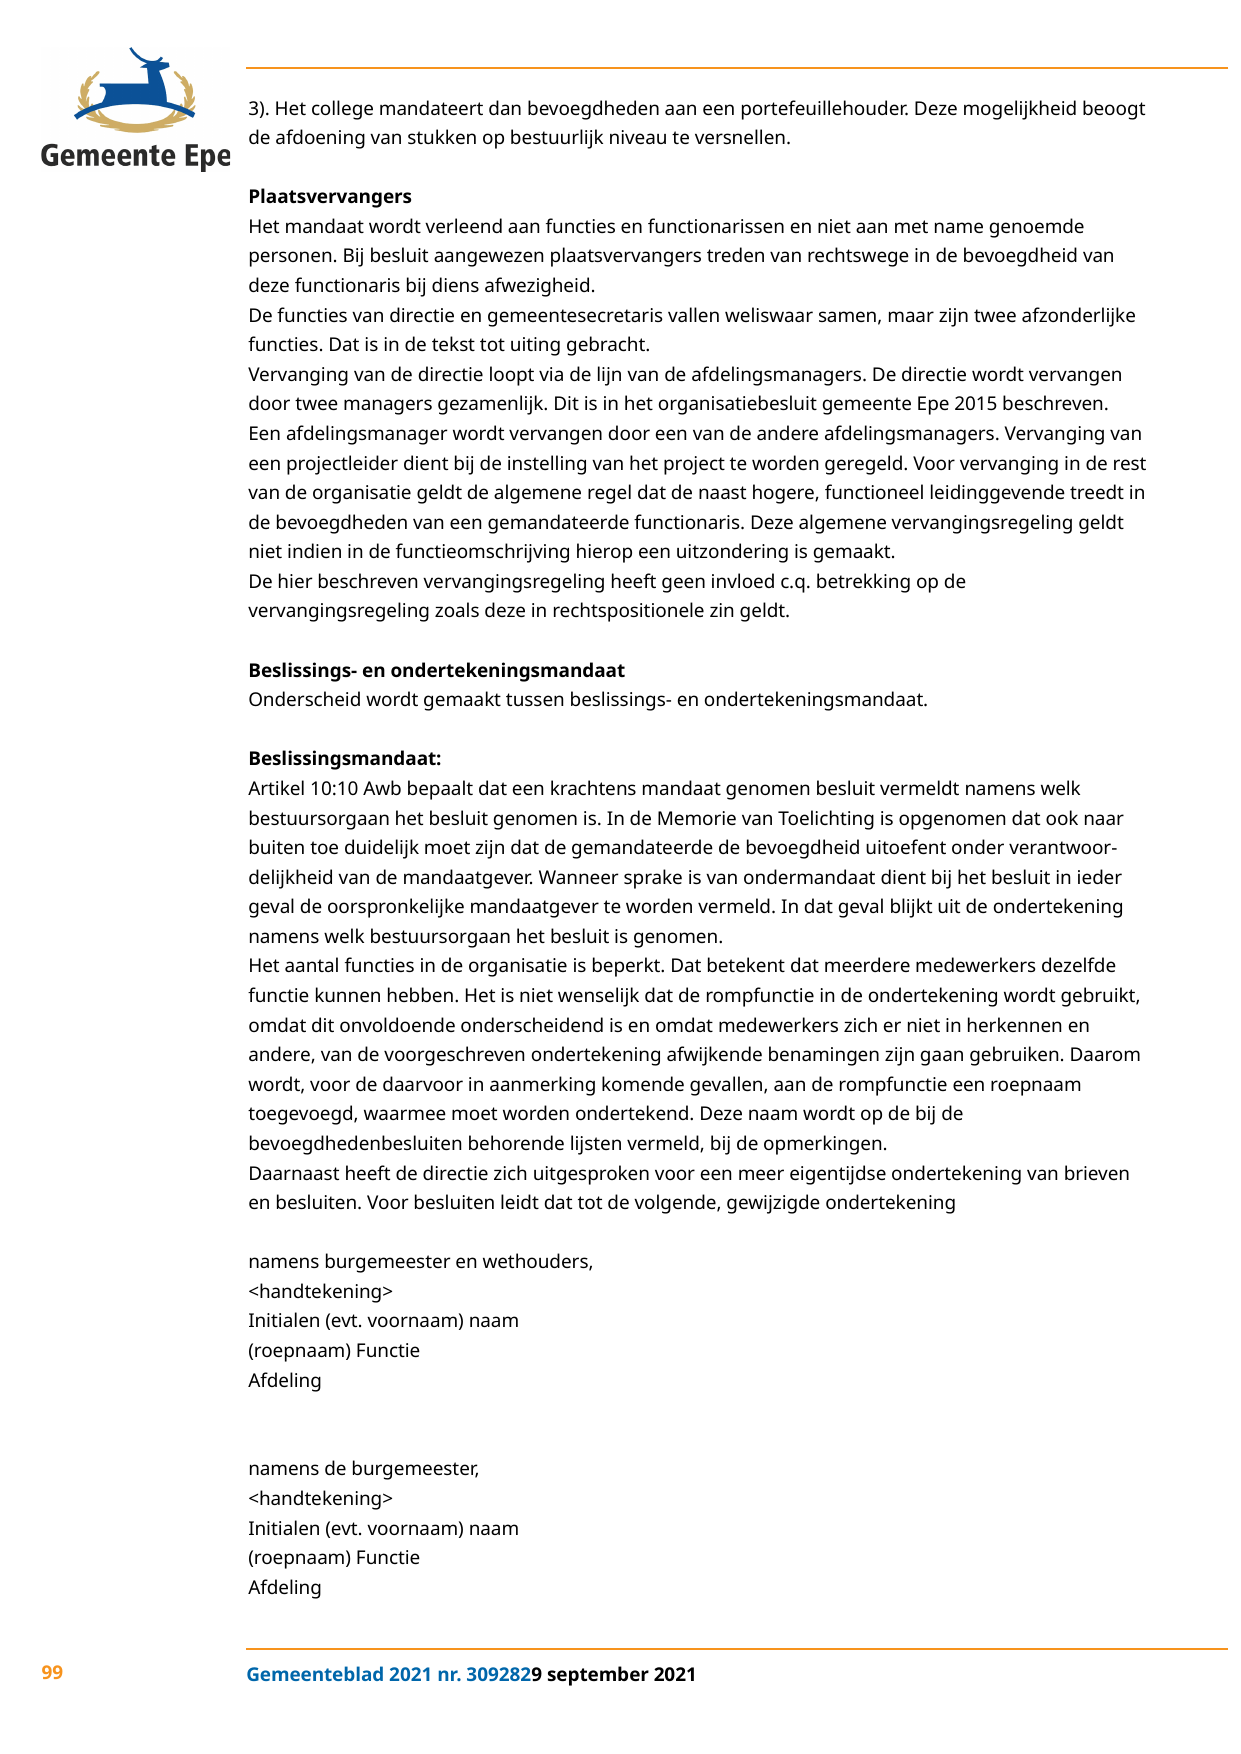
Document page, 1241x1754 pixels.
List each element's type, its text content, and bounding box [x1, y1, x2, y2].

text Beslissings- en ondertekeningsmandaat [248, 657, 1152, 683]
text (roepnaam) Functie [248, 1544, 1152, 1570]
picture [41, 47, 231, 172]
text Beslissingsmandaat: [248, 746, 1152, 771]
text Afdeling [248, 1367, 1152, 1393]
text Onderscheid wordt gemaakt tussen beslissings- en ondertekeningsmandaat. [248, 686, 1152, 712]
text Daarnaast heeft de directie zich uitgesproken voor een meer eigentijdse ondertekening van brieven en besluiten. Voor besluiten leidt dat tot de volgende, gewijzigde ondertekening [248, 1160, 1152, 1215]
text <handtekening> [248, 1485, 1152, 1511]
text 3). Het college mandateert dan bevoegdheden aan een portefeuillehouder. Deze mogelijkheid beoogt de afdoening van stukken op bestuurlijk niveau te versnellen. [248, 95, 1152, 150]
text namens burgemeester en wethouders, [248, 1248, 1152, 1274]
text De hier beschreven vervangingsregeling heeft geen invloed c.q. betrekking op de vervangingsregeling zoals deze in rechtspositionele zin geldt. [248, 568, 1152, 623]
text <handtekening> [248, 1278, 1152, 1304]
text Artikel 10:10 Awb bepaalt dat een krachtens mandaat genomen besluit vermeldt namens welk bestuursorgaan het besluit genomen is. In de Memorie van Toelichting is opgenomen dat ook naar buiten toe duidelijk moet zijn dat de gemandateerde de bevoegdheid uitoefent onder verantwoor-delijkheid van de mandaatgever. Wanneer sprake is van ondermandaat dient bij het besluit in ieder geval de oorspronkelijke mandaatgever te worden vermeld. In dat geval blijkt uit de ondertekening namens welk bestuursorgaan het besluit is genomen. [248, 775, 1152, 949]
text namens de burgemeester, [248, 1456, 1152, 1481]
text Vervanging van de directie loopt via de lijn van de afdelingsmanagers. De directie wordt vervangen door twee managers gezamenlijk. Dit is in het organisatiebesluit gemeente Epe 2015 beschreven. [248, 361, 1152, 416]
text Initialen (evt. voornaam) naam [248, 1515, 1152, 1541]
text Het aantal functies in de organisatie is beperkt. Dat betekent dat meerdere medewerkers dezelfde functie kunnen hebben. Het is niet wenselijk dat de rompfunctie in de ondertekening wordt gebruikt, omdat dit onvoldoende onderscheidend is en omdat medewerkers zich er niet in herkennen en andere, van de voorgeschreven ondertekening afwijkende benamingen zijn gaan gebruiken. Daarom wordt, voor de daarvoor in aanmerking komende gevallen, aan de rompfunctie een roepnaam toegevoegd, waarmee moet worden ondertekend. Deze naam wordt op de bij de bevoegdhedenbesluiten behorende lijsten vermeld, bij de opmerkingen. [248, 953, 1152, 1156]
text Het mandaat wordt verleend aan functies en functionarissen en niet aan met name genoemde personen. Bij besluit aangewezen plaatsvervangers treden van rechtswege in de bevoegdheid van deze functionaris bij diens afwezigheid. [248, 213, 1152, 298]
text Een afdelingsmanager wordt vervangen door een van de andere afdelingsmanagers. Vervanging van een projectleider dient bij de instelling van het project te worden geregeld. Voor vervanging in de rest van de organisatie geldt de algemene regel dat de naast hogere, functioneel leidinggevende treedt in de bevoegdheden van een gemandateerde functionaris. Deze algemene vervangingsregeling geldt niet indien in de functieomschrijving hierop een uitzondering is gemaakt. [248, 420, 1152, 564]
text Initialen (evt. voornaam) naam [248, 1308, 1152, 1333]
text De functies van directie en gemeentesecretaris vallen weliswaar samen, maar zijn twee afzonderlijke functies. Dat is in de tekst tot uiting gebracht. [248, 302, 1152, 357]
text Plaatsvervangers [248, 183, 1152, 209]
text Afdeling [248, 1574, 1152, 1600]
text (roepnaam) Functie [248, 1337, 1152, 1363]
